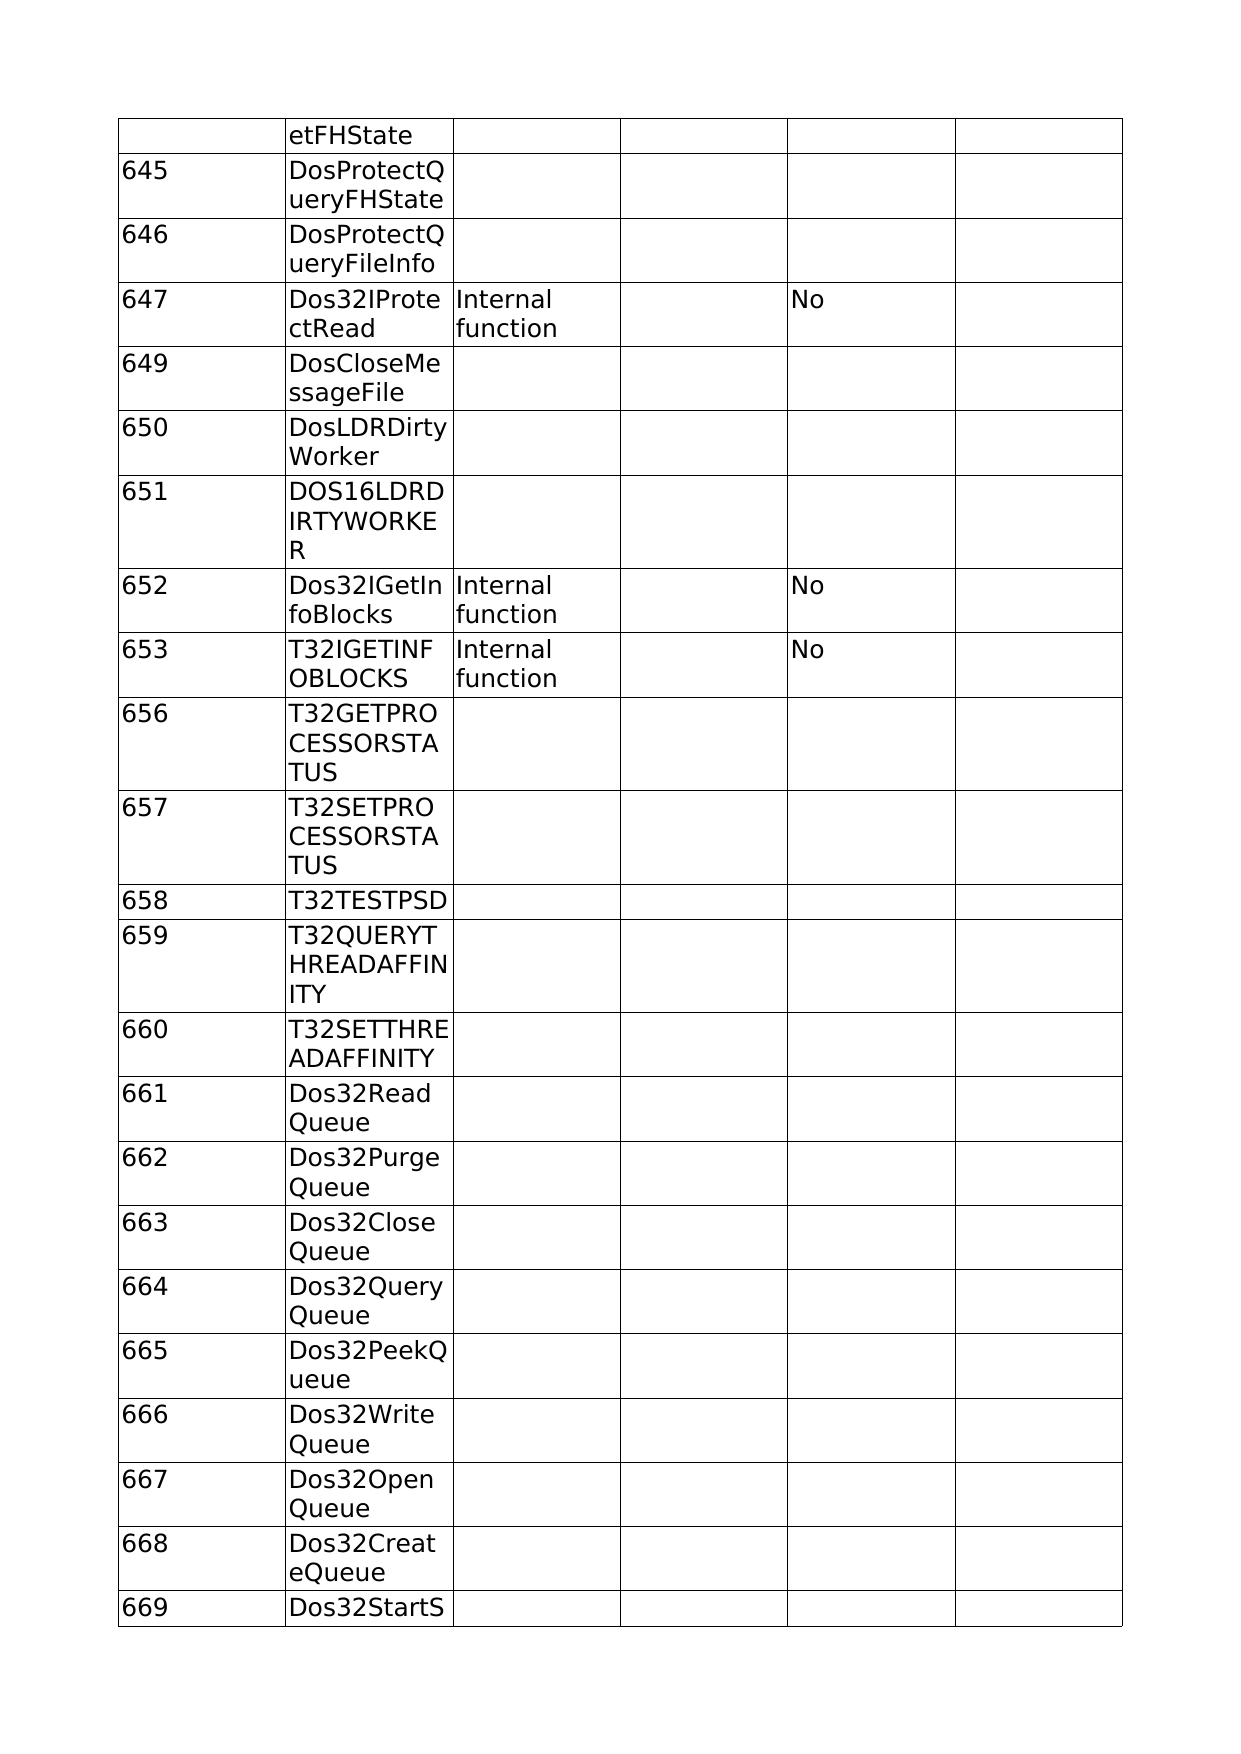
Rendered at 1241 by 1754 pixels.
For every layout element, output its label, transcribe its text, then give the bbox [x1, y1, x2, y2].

table_cell 657 [119, 791, 285, 883]
table_cell [454, 885, 620, 918]
table_cell [788, 698, 955, 790]
table_cell etFHState [286, 119, 453, 153]
table_cell [454, 347, 620, 410]
table_cell T32GETPROCESSORSTATUS [286, 698, 453, 790]
table_cell [956, 569, 1122, 632]
table_cell [788, 119, 955, 153]
table_cell [621, 1591, 787, 1626]
table_cell DosLDRDirtyWorker [286, 411, 453, 474]
table_cell T32IGETINFOBLOCKS [286, 633, 453, 697]
table_cell [621, 1527, 787, 1590]
table_cell Dos32CreateQueue [286, 1527, 453, 1590]
table_cell [454, 119, 620, 153]
table_cell 664 [119, 1270, 285, 1333]
table_cell [454, 1527, 620, 1590]
table_cell [788, 347, 955, 410]
table_cell [788, 791, 955, 883]
table_cell [454, 920, 620, 1012]
table_cell [454, 1206, 620, 1269]
table_cell T32QUERYTHREADAFFINITY [286, 920, 453, 1012]
table_cell [788, 1463, 955, 1526]
table_cell Internal function [454, 283, 620, 346]
table_cell 646 [119, 219, 285, 282]
table_cell DOS16LDRDIRTYWORKER [286, 476, 453, 568]
table_cell [788, 219, 955, 282]
table_cell [956, 283, 1122, 346]
table_cell 669 [119, 1591, 285, 1626]
table_cell Dos32ReadQueue [286, 1077, 453, 1141]
table_cell 650 [119, 411, 285, 474]
table_cell 659 [119, 920, 285, 1012]
table_cell [621, 411, 787, 474]
table_cell [956, 920, 1122, 1012]
table_cell [621, 154, 787, 217]
table_cell [956, 885, 1122, 918]
table_cell 652 [119, 569, 285, 632]
table_cell [621, 1142, 787, 1205]
table_cell DosCloseMessageFile [286, 347, 453, 410]
table_cell [454, 219, 620, 282]
table_cell [621, 569, 787, 632]
table_cell [454, 1463, 620, 1526]
table_cell [454, 1399, 620, 1462]
table_cell 645 [119, 154, 285, 217]
table_cell T32SETTHREADAFFINITY [286, 1013, 453, 1076]
table_cell [956, 1399, 1122, 1462]
table_cell [454, 1013, 620, 1076]
table_cell [621, 791, 787, 883]
table_cell [454, 1077, 620, 1141]
table_cell [621, 1077, 787, 1141]
table_cell [621, 1270, 787, 1333]
table_cell 649 [119, 347, 285, 410]
table_cell [788, 1206, 955, 1269]
table_cell [454, 698, 620, 790]
table_cell [621, 1206, 787, 1269]
table_cell Dos32PeekQueue [286, 1334, 453, 1398]
table_cell T32TESTPSD [286, 885, 453, 918]
table_cell No [788, 633, 955, 697]
table_cell No [788, 569, 955, 632]
table_cell [454, 154, 620, 217]
table_cell Dos32QueryQueue [286, 1270, 453, 1333]
table_cell [454, 1142, 620, 1205]
table_cell Dos32WriteQueue [286, 1399, 453, 1462]
table_cell 658 [119, 885, 285, 918]
table_cell No [788, 283, 955, 346]
table_cell Dos32IProtectRead [286, 283, 453, 346]
table_cell [956, 1270, 1122, 1333]
table_cell [621, 885, 787, 918]
table_cell Dos32StartS [286, 1591, 453, 1626]
table_cell [788, 154, 955, 217]
table_cell [956, 1142, 1122, 1205]
table_cell [621, 119, 787, 153]
table_cell [621, 920, 787, 1012]
table_cell [621, 219, 787, 282]
table_cell [956, 1077, 1122, 1141]
table_cell T32SETPROCESSORSTATUS [286, 791, 453, 883]
table_cell [956, 791, 1122, 883]
table_cell [788, 920, 955, 1012]
table_cell [788, 1527, 955, 1590]
table_cell 647 [119, 283, 285, 346]
table_cell 663 [119, 1206, 285, 1269]
table_cell [788, 476, 955, 568]
table_cell [621, 698, 787, 790]
table_cell [956, 633, 1122, 697]
table_cell Dos32OpenQueue [286, 1463, 453, 1526]
table_cell [956, 347, 1122, 410]
table_cell [956, 1206, 1122, 1269]
table_cell [788, 411, 955, 474]
table_cell [956, 1527, 1122, 1590]
table_cell [956, 1334, 1122, 1398]
table_cell [956, 1463, 1122, 1526]
table_cell [621, 1013, 787, 1076]
table_cell DosProtectQueryFHState [286, 154, 453, 217]
table_cell [956, 476, 1122, 568]
table_cell [788, 1270, 955, 1333]
table_cell [621, 633, 787, 697]
table_cell [621, 476, 787, 568]
table_cell [956, 119, 1122, 153]
table_cell Dos32CloseQueue [286, 1206, 453, 1269]
table_cell DosProtectQueryFileInfo [286, 219, 453, 282]
table_cell [621, 1334, 787, 1398]
table_cell [621, 347, 787, 410]
table_cell 666 [119, 1399, 285, 1462]
table_cell [956, 411, 1122, 474]
table_cell Internal function [454, 569, 620, 632]
table_cell 665 [119, 1334, 285, 1398]
table_cell [621, 1463, 787, 1526]
table_cell 668 [119, 1527, 285, 1590]
table_cell Dos32PurgeQueue [286, 1142, 453, 1205]
table_cell [788, 1591, 955, 1626]
table_cell [788, 1077, 955, 1141]
table_cell [956, 698, 1122, 790]
table_cell [788, 1334, 955, 1398]
table_cell [454, 1334, 620, 1398]
table_cell 661 [119, 1077, 285, 1141]
table_cell [454, 791, 620, 883]
table_cell Dos32IGetInfoBlocks [286, 569, 453, 632]
table_cell [788, 1142, 955, 1205]
table_cell 653 [119, 633, 285, 697]
table_cell Internal function [454, 633, 620, 697]
table_cell [621, 1399, 787, 1462]
table_cell [454, 1270, 620, 1333]
table_cell 660 [119, 1013, 285, 1076]
table_cell [621, 283, 787, 346]
table_cell [788, 1013, 955, 1076]
table_cell 656 [119, 698, 285, 790]
table_cell [956, 1013, 1122, 1076]
table_cell [956, 154, 1122, 217]
table_cell [119, 119, 285, 153]
table_cell [788, 885, 955, 918]
table_cell [454, 411, 620, 474]
table_cell [956, 1591, 1122, 1626]
table_cell [454, 476, 620, 568]
table_cell 662 [119, 1142, 285, 1205]
table_cell [956, 219, 1122, 282]
table_cell 651 [119, 476, 285, 568]
table_cell [788, 1399, 955, 1462]
table_cell [454, 1591, 620, 1626]
table_cell 667 [119, 1463, 285, 1526]
